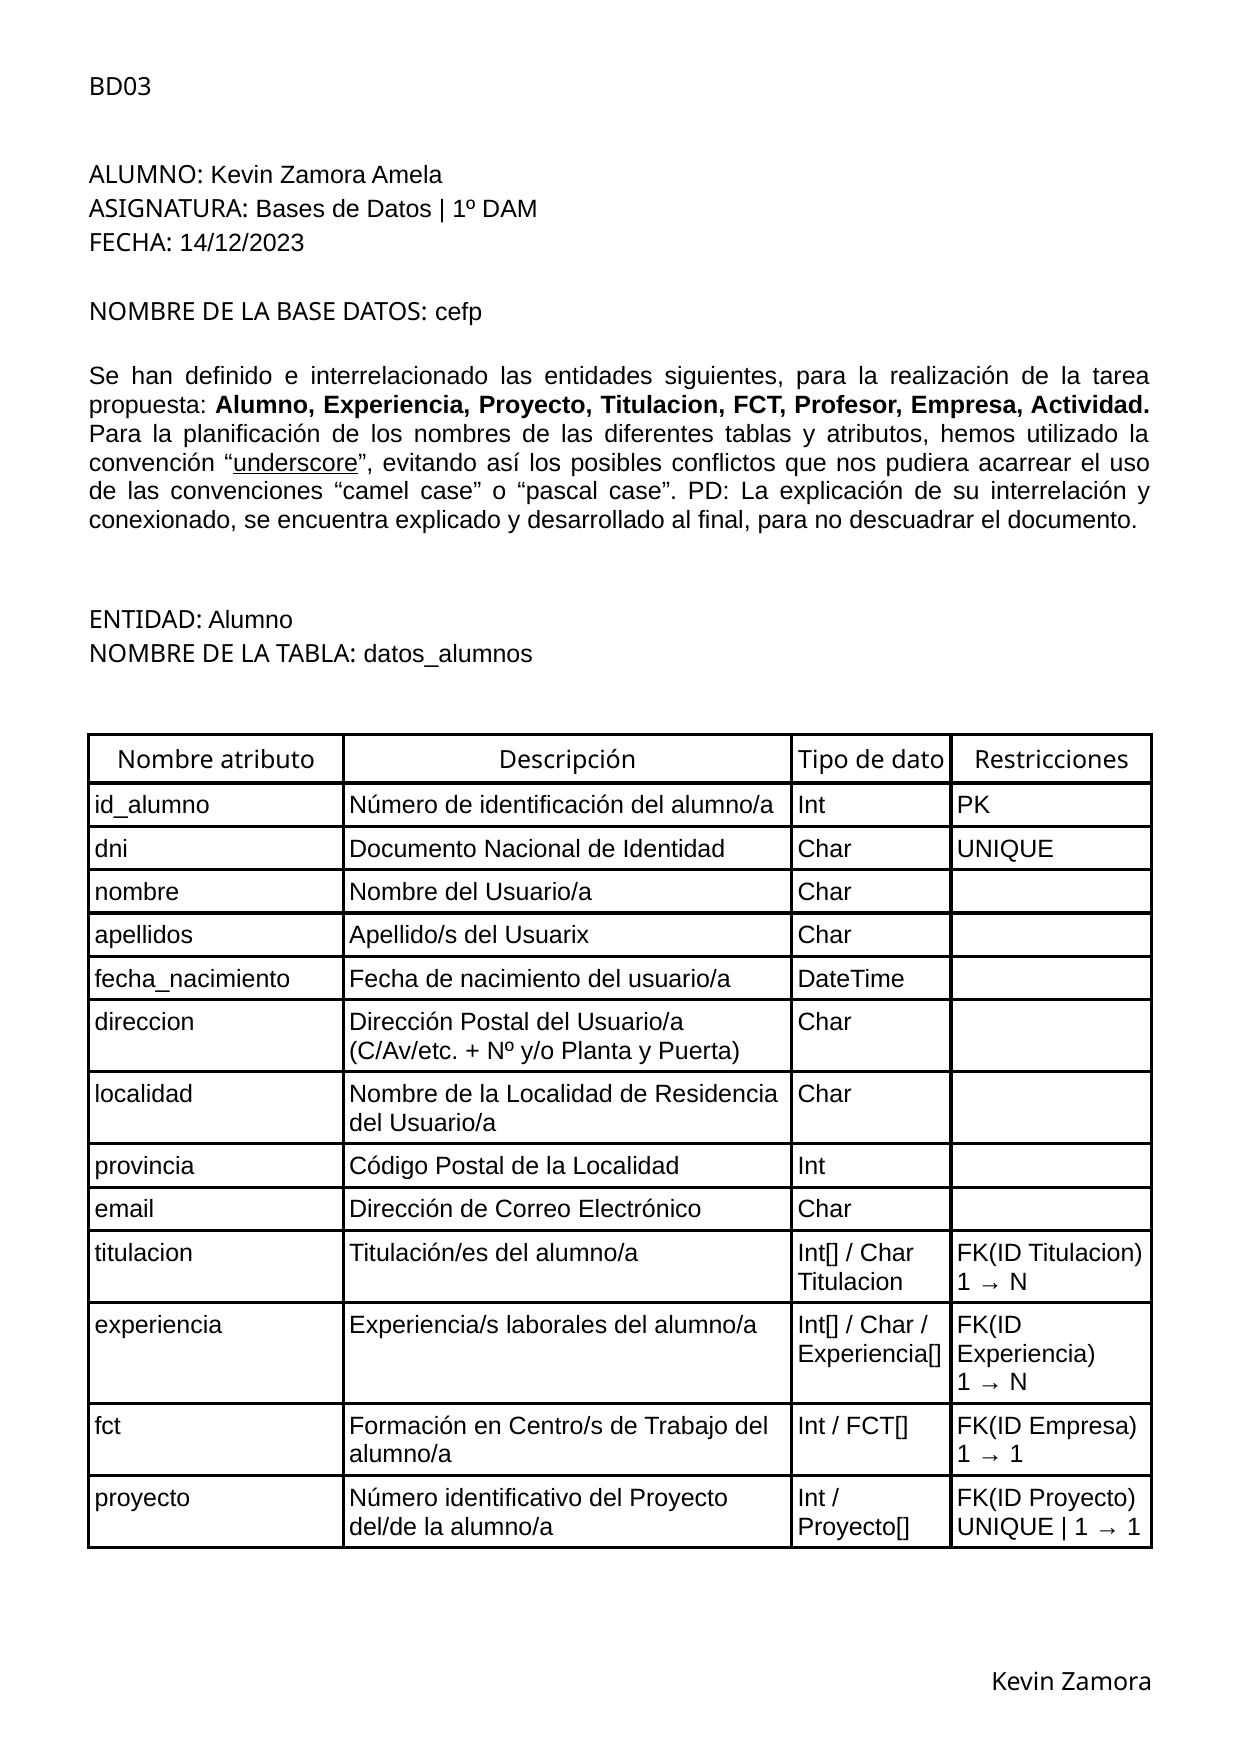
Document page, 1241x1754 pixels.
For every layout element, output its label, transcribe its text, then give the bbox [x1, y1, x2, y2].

table_cell Char [793, 828, 949, 868]
text ASIGNATURA: Bases de Datos | 1º DAM [88, 191, 1152, 225]
table_cell Experiencia/s laborales del alumno/a [345, 1304, 790, 1402]
table_cell Char [793, 915, 949, 955]
table_cell [953, 958, 1150, 998]
table_cell Número identificativo del Proyecto del/de la alumno/a [345, 1477, 790, 1546]
table_cell Int[] / Char Titulacion [793, 1232, 949, 1301]
table_cell FK(ID Experiencia) 1 → N [953, 1304, 1150, 1402]
table_cell dni [90, 828, 342, 868]
table_cell Apellido/s del Usuarix [345, 915, 790, 955]
table_cell localidad [90, 1073, 342, 1142]
table_cell fecha_nacimiento [90, 958, 342, 998]
table_cell Char [793, 871, 949, 911]
table_cell Char [793, 1001, 949, 1070]
table_cell Nombre del Usuario/a [345, 871, 790, 911]
text Se han definido e interrelacionado las entidades siguientes, para la realización de la tarea propuesta: Alumno, Experiencia, Proyecto, Titulacion, FCT, Profesor, Empresa, Actividad. Para la planificación de los nombres de las diferentes tablas y atributos, hemos utilizado la convención “underscore”, evitando así los posibles conflictos que nos pudiera acarrear el uso de las convenciones “camel case” o “pascal case”. PD: La explicación de su interrelación y conexionado, se encuentra explicado y desarrollado al final, para no descuadrar el documento. [88, 361, 1152, 534]
table_cell Int / FCT[] [793, 1405, 949, 1474]
table_cell Número de identificación del alumno/a [345, 785, 790, 825]
table_cell [953, 1073, 1150, 1142]
table_cell id_alumno [90, 785, 342, 825]
table_cell FK(ID Proyecto) UNIQUE | 1 → 1 [953, 1477, 1150, 1546]
table_cell Nombre de la Localidad de Residencia del Usuario/a [345, 1073, 790, 1142]
table_cell proyecto [90, 1477, 342, 1546]
table_header Tipo de dato [793, 736, 949, 781]
table_cell [953, 1189, 1150, 1229]
table_cell Dirección de Correo Electrónico [345, 1189, 790, 1229]
table_cell email [90, 1189, 342, 1229]
table_cell Int [793, 1145, 949, 1186]
text FECHA: 14/12/2023 [88, 225, 1152, 259]
table_cell [953, 871, 1150, 911]
table_cell nombre [90, 871, 342, 911]
table_cell Char [793, 1189, 949, 1229]
table_cell [953, 1001, 1150, 1070]
table_cell titulacion [90, 1232, 342, 1301]
table_cell DateTime [793, 958, 949, 998]
table_cell direccion [90, 1001, 342, 1070]
table_cell Int[] / Char / Experiencia[] [793, 1304, 949, 1402]
table_cell provincia [90, 1145, 342, 1186]
table_cell UNIQUE [953, 828, 1150, 868]
table_cell experiencia [90, 1304, 342, 1402]
text NOMBRE DE LA TABLA: datos_alumnos [88, 636, 1152, 670]
text NOMBRE DE LA BASE DATOS: cefp [88, 293, 1152, 327]
table_cell Formación en Centro/s de Trabajo del alumno/a [345, 1405, 790, 1474]
table_cell Char [793, 1073, 949, 1142]
table_cell FK(ID Titulacion) 1 → N [953, 1232, 1150, 1301]
table_cell Int / Proyecto[] [793, 1477, 949, 1546]
table_cell Int [793, 785, 949, 825]
table_header Descripción [345, 736, 790, 781]
table_cell Dirección Postal del Usuario/a (C/Av/etc. + Nº y/o Planta y Puerta) [345, 1001, 790, 1070]
table_cell Fecha de nacimiento del usuario/a [345, 958, 790, 998]
table_cell PK [953, 785, 1150, 825]
table_cell [953, 915, 1150, 955]
table_cell [953, 1145, 1150, 1186]
table_cell fct [90, 1405, 342, 1474]
table_header Nombre atributo [90, 736, 342, 781]
table_cell FK(ID Empresa) 1 → 1 [953, 1405, 1150, 1474]
table_cell apellidos [90, 915, 342, 955]
text ALUMNO: Kevin Zamora Amela [88, 157, 1152, 191]
table_header Restricciones [953, 736, 1150, 781]
table_cell Código Postal de la Localidad [345, 1145, 790, 1186]
text ENTIDAD: Alumno [88, 602, 1152, 636]
table_cell Titulación/es del alumno/a [345, 1232, 790, 1301]
table_cell Documento Nacional de Identidad [345, 828, 790, 868]
